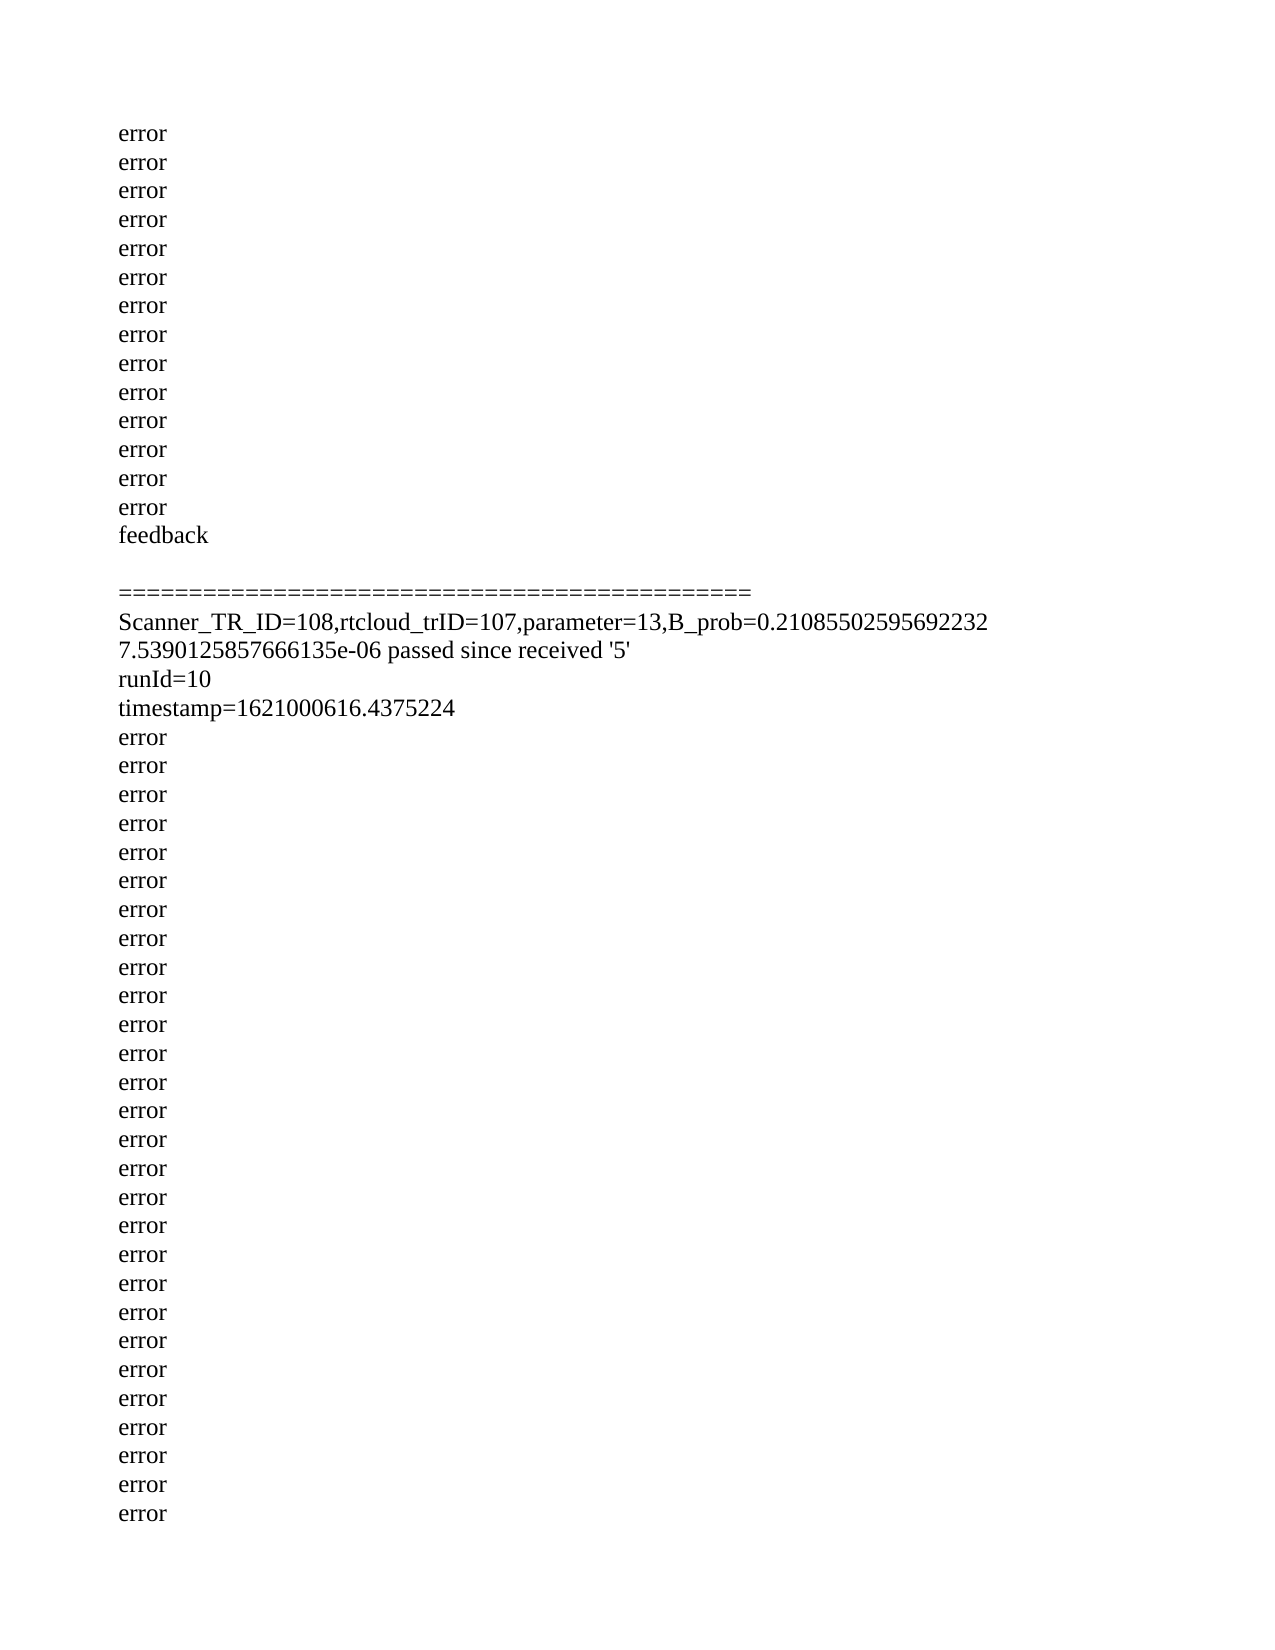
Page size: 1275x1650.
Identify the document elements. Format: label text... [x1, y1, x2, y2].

text error [118, 377, 1157, 406]
text error [118, 492, 1157, 521]
text error [118, 1009, 1157, 1038]
text error [118, 176, 1157, 204]
text error [118, 1239, 1157, 1268]
text error [118, 1096, 1157, 1124]
text error [118, 923, 1157, 952]
text error [118, 1297, 1157, 1326]
text error [118, 1326, 1157, 1354]
text error [118, 1182, 1157, 1211]
text ============================================= [118, 578, 1157, 607]
text error [118, 952, 1157, 981]
text error [118, 779, 1157, 808]
text error [118, 751, 1157, 779]
text error [118, 1067, 1157, 1096]
text error [118, 1441, 1157, 1469]
text error [118, 463, 1157, 492]
text error [118, 1124, 1157, 1153]
text error [118, 981, 1157, 1009]
text error [118, 1038, 1157, 1067]
text timestamp=1621000616.4375224 [118, 693, 1157, 722]
text error [118, 406, 1157, 434]
text error [118, 233, 1157, 262]
text runId=10 [118, 664, 1157, 693]
text 7.5390125857666135e-06 passed since received '5' [118, 636, 1157, 664]
text error [118, 1412, 1157, 1441]
text error [118, 1153, 1157, 1182]
text error [118, 434, 1157, 463]
text error [118, 118, 1157, 147]
text error [118, 808, 1157, 837]
text error [118, 866, 1157, 894]
text error [118, 147, 1157, 176]
text error [118, 1469, 1157, 1498]
text error [118, 722, 1157, 751]
text error [118, 1211, 1157, 1239]
text feedback [118, 521, 1157, 549]
text error [118, 319, 1157, 348]
text error [118, 1268, 1157, 1297]
text error [118, 1354, 1157, 1383]
text error [118, 291, 1157, 319]
text error [118, 1383, 1157, 1412]
text Scanner_TR_ID=108,rtcloud_trID=107,parameter=13,B_prob=0.21085502595692232 [118, 607, 1157, 636]
text error [118, 348, 1157, 377]
text error [118, 1498, 1157, 1527]
text error [118, 837, 1157, 866]
text error [118, 262, 1157, 291]
text error [118, 894, 1157, 923]
text error [118, 204, 1157, 233]
